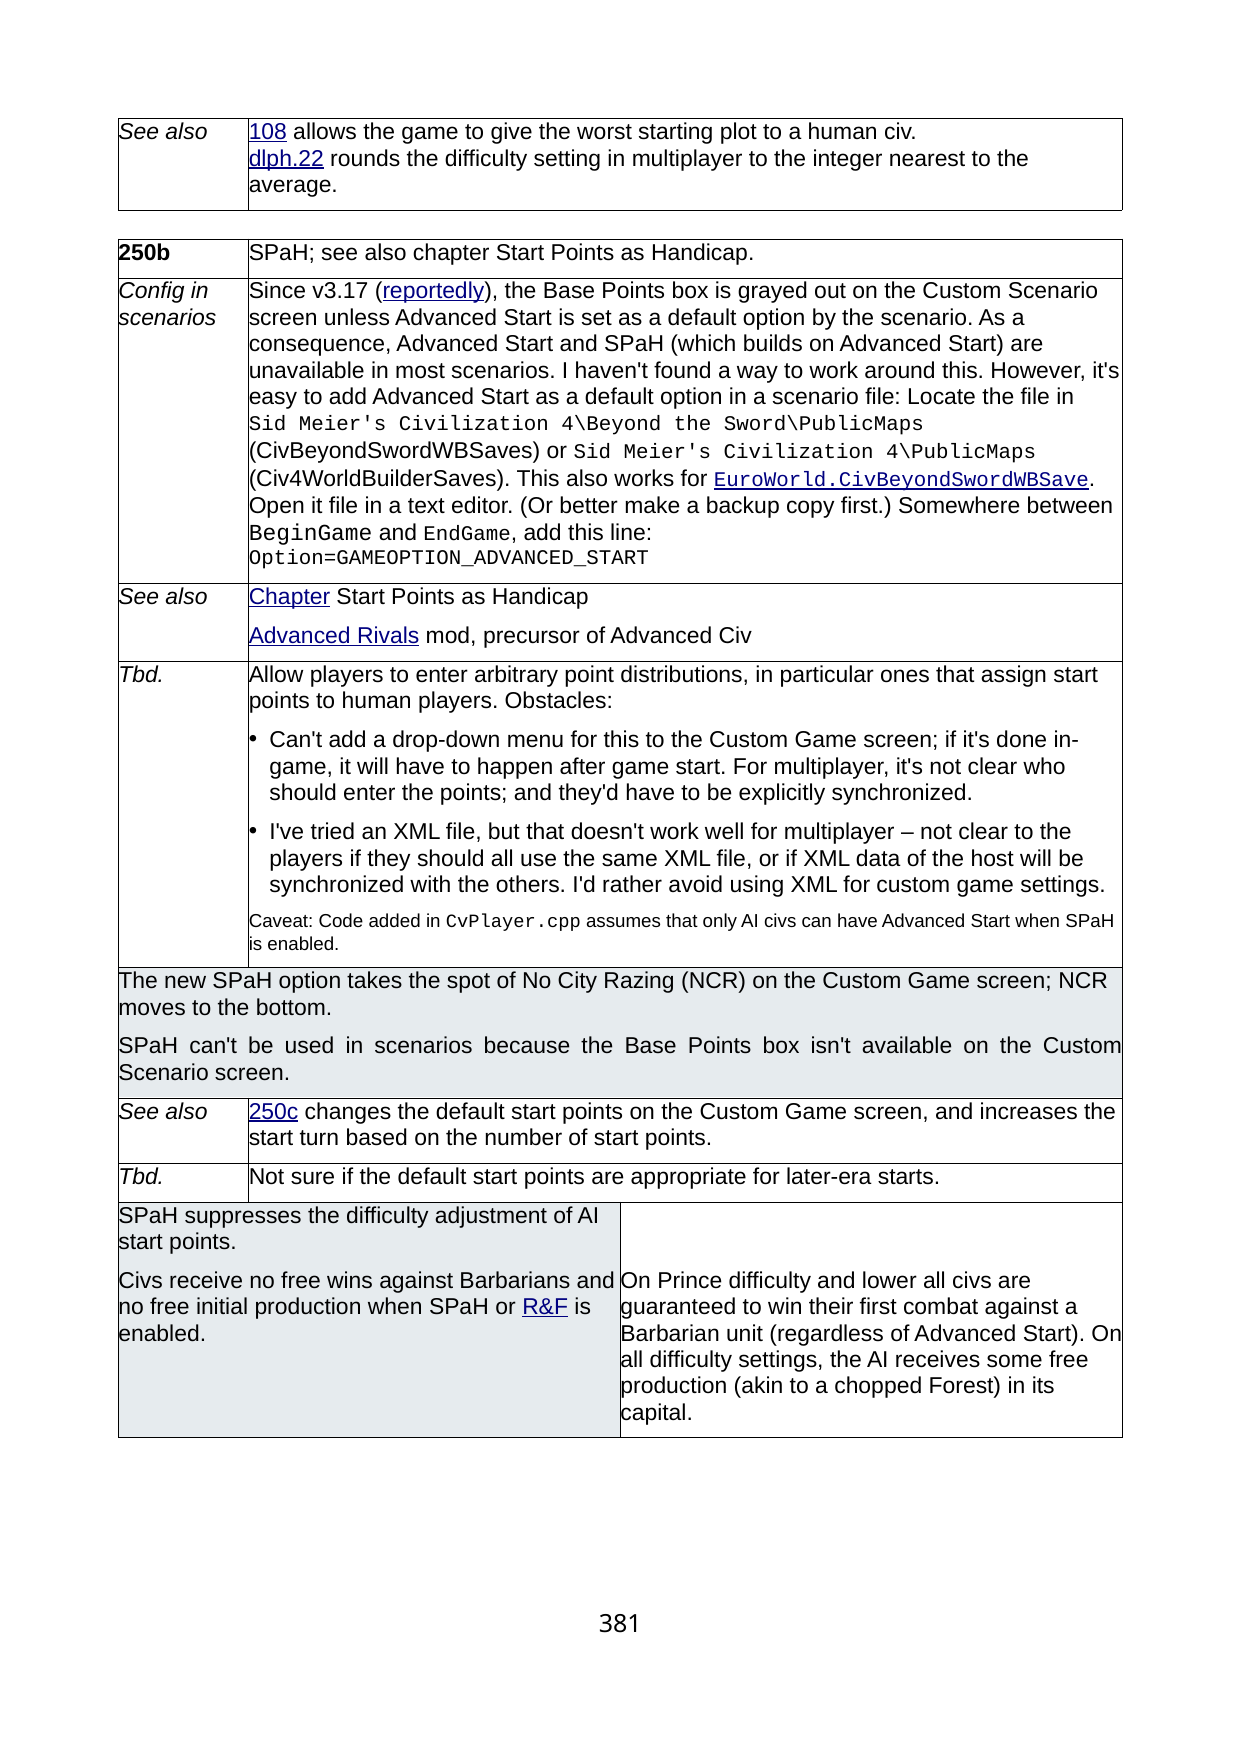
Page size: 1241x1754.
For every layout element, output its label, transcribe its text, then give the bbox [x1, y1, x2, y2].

table_cell See also [119, 1099, 248, 1163]
table_cell Tbd. [119, 662, 248, 967]
table_header SPaH; see also chapter Start Points as Handicap. [249, 240, 1122, 277]
table_cell Tbd. [119, 1164, 248, 1202]
table_cell Since v3.17 (reportedly), the Base Points box is grayed out on the Custom Scenario screen unless Advanced Start is set as a default option by the scenario. As a consequence, Advanced Start and SPaH (which builds on Advanced Start) are unavailable in most scenarios. I haven't found a way to work around this. However, it's easy to add Advanced Start as a default option in a scenario file: Locate the file in Sid Meier's Civilization 4\Beyond the Sword\PublicMaps (CivBeyondSwordWBSaves) or Sid Meier's Civilization 4\PublicMaps (Civ4WorldBuilderSaves). This also works for EuroWorld.CivBeyondSwordWBSave. Open it file in a text editor. (Or better make a backup copy first.) Somewhere between BeginGame and EndGame, add this line: Option=GAMEOPTION_ADVANCED_START [249, 279, 1122, 583]
table_cell Config in scenarios [119, 279, 248, 583]
table_cell 108 allows the game to give the worst starting plot to a human civ. dlph.22 rounds the difficulty setting in multiplayer to the integer nearest to the average. [249, 119, 1122, 210]
table_header 250b [119, 240, 248, 277]
table_cell Allow players to enter arbitrary point distributions, in particular ones that assign start points to human players. Obstacles: Can't add a drop-down menu for this to the Custom Game screen; if it's done in-game, it will have to happen after game start. For multiplayer, it's not clear who should enter the points; and they'd have to be explicitly synchronized. I've tried an XML file, but that doesn't work well for multiplayer – not clear to the players if they should all use the same XML file, or if XML data of the host will be synchronized with the others. I'd rather avoid using XML for custom game settings. Caveat: Code added in CvPlayer.cpp assumes that only AI civs can have Advanced Start when SPaH is enabled. [249, 662, 1122, 967]
table_cell On Prince difficulty and lower all civs are guaranteed to win their first combat against a Barbarian unit (regardless of Advanced Start). On all difficulty settings, the AI receives some free production (akin to a chopped Forest) in its capital. [621, 1203, 1122, 1437]
table_cell See also [119, 119, 248, 210]
table_cell 250c changes the default start points on the Custom Game screen, and increases the start turn based on the number of start points. [249, 1099, 1122, 1163]
table_cell The new SPaH option takes the spot of No City Razing (NCR) on the Custom Game screen; NCR moves to the bottom. SPaH can't be used in scenarios because the Base Points box isn't available on the Custom Scenario screen. [119, 968, 1122, 1097]
table_cell SPaH suppresses the difficulty adjustment of AI start points. Civs receive no free wins against Barbarians and no free initial production when SPaH or R&F is enabled. [119, 1203, 620, 1437]
table_cell Chapter Start Points as Handicap Advanced Rivals mod, precursor of Advanced Civ [249, 584, 1122, 661]
table_cell See also [119, 584, 248, 661]
table_cell Not sure if the default start points are appropriate for later-era starts. [249, 1164, 1122, 1202]
